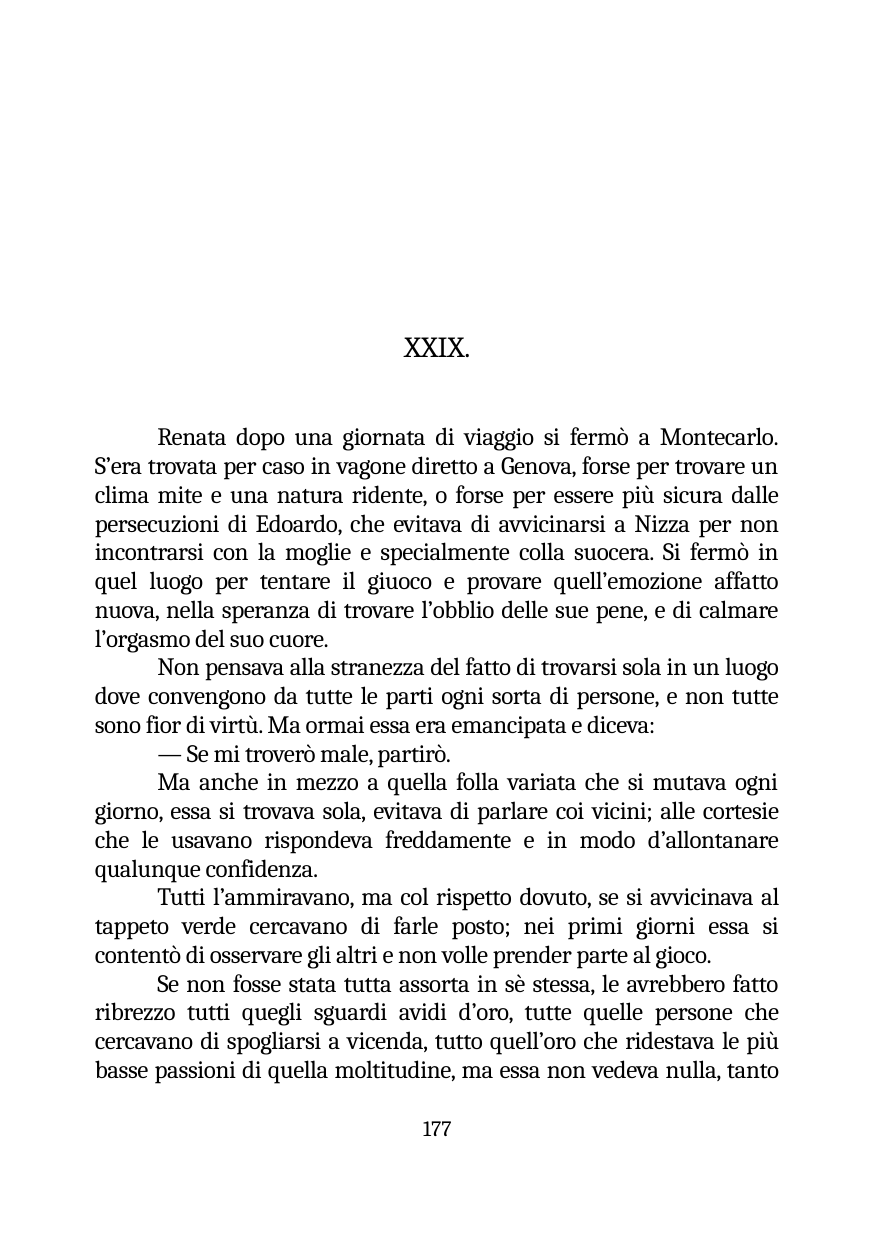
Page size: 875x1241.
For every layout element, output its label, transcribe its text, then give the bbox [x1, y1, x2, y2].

text Non pensava alla stranezza del fatto di trovarsi sola in un luogo dove convengono da tutte le parti ogni sorta di persone, e non tutte sono fior di virtù. Ma ormai essa era emancipata e diceva: [94, 653, 779, 739]
text Ma anche in mezzo a quella folla variata che si mutava ogni giorno, essa si trovava sola, evitava di parlare coi vicini; alle cortesie che le usavano rispondeva freddamente e in modo d’allontanare qualunque confidenza. [94, 768, 779, 883]
text — Se mi troverò male, partirò. [94, 739, 779, 768]
text Renata dopo una giornata di viaggio si fermò a Montecarlo. S’era trovata per caso in vagone diretto a Genova, forse per trovare un clima mite e una natura ridente, o forse per essere più sicura dalle persecuzioni di Edoardo, che evitava di avvicinarsi a Nizza per non incontrarsi con la moglie e specialmente colla suocera. Si fermò in quel luogo per tentare il giuoco e provare quell’emozione affatto nuova, nella speranza di trovare l’obblio delle sue pene, e di calmare l’orgasmo del suo cuore. [94, 423, 779, 653]
text Se non fosse stata tutta assorta in sè stessa, le avrebbero fatto ribrezzo tutti quegli sguardi avidi d’oro, tutte quelle persone che cercavano di spogliarsi a vicenda, tutto quell’oro che ridestava le più basse passioni di quella moltitudine, ma essa non vedeva nulla, tanto [94, 969, 779, 1084]
subtitle XXIX. [94, 331, 779, 364]
text Tutti l’ammiravano, ma col rispetto dovuto, se si avvicinava al tappeto verde cercavano di farle posto; nei primi giorni essa si contentò di osservare gli altri e non volle prender parte al gioco. [94, 883, 779, 969]
